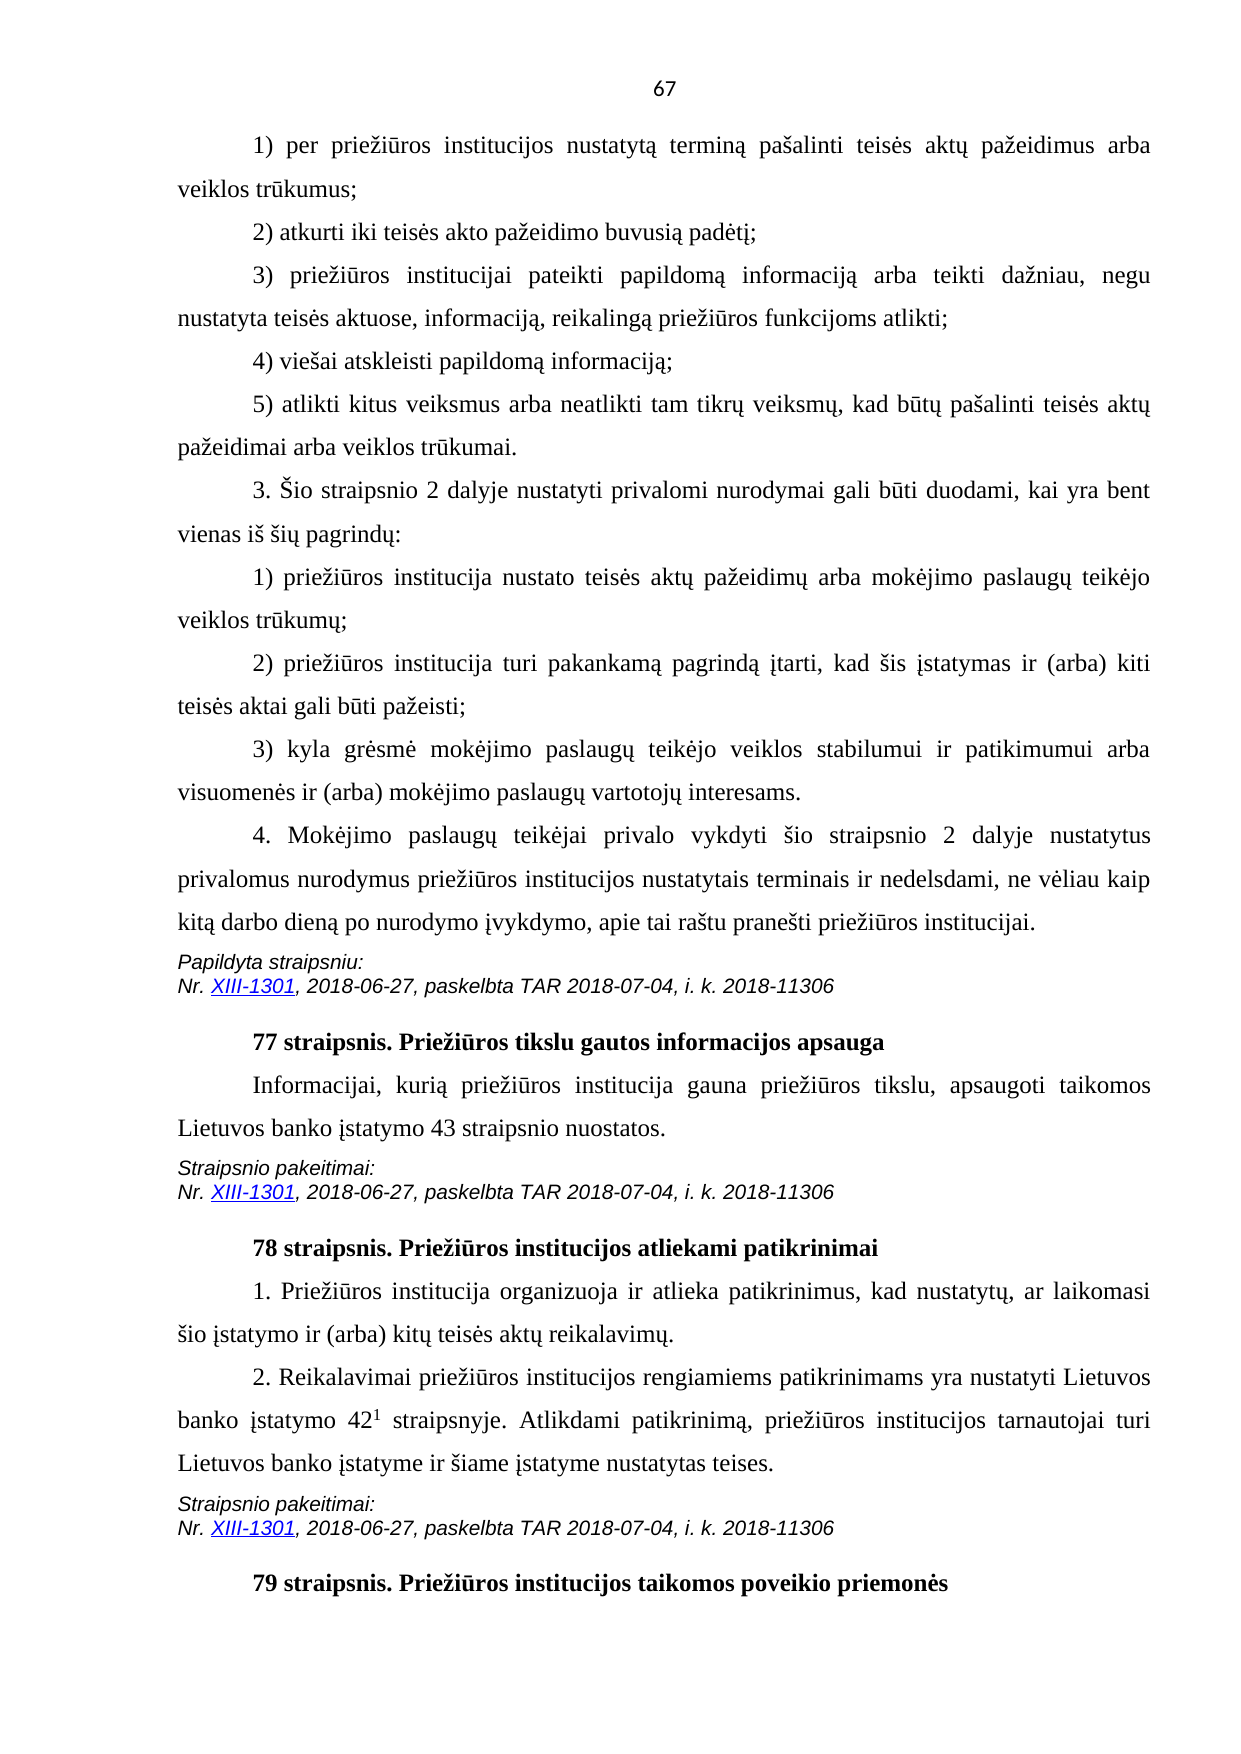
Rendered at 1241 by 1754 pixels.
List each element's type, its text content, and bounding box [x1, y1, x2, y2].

text 4. Mokėjimo paslaugų teikėjai privalo vykdyti šio straipsnio 2 dalyje nustatytus privalomus nurodymus priežiūros institucijos nustatytais terminais ir nedelsdami, ne vėliau kaip kitą darbo dieną po nurodymo įvykdymo, apie tai raštu pranešti priežiūros institucijai. [177, 821, 1152, 936]
text 1) priežiūros institucija nustato teisės aktų pažeidimų arba mokėjimo paslaugų teikėjo veiklos trūkumų; [177, 562, 1152, 634]
text 5) atlikti kitus veiksmus arba neatlikti tam tikrų veiksmų, kad būtų pašalinti teisės aktų pažeidimai arba veiklos trūkumai. [177, 389, 1152, 461]
text 1) per priežiūros institucijos nustatytą terminą pašalinti teisės aktų pažeidimus arba veiklos trūkumus; [177, 131, 1152, 202]
text 79 straipsnis. Priežiūros institucijos taikomos poveikio priemonės [177, 1568, 1152, 1597]
text 1. Priežiūros institucija organizuoja ir atlieka patikrinimus, kad nustatytų, ar laikomasi šio įstatymo ir (arba) kitų teisės aktų reikalavimų. [177, 1276, 1152, 1348]
text Nr. XIII-1301, 2018-06-27, paskelbta TAR 2018-07-04, i. k. 2018-11306 [177, 1515, 1152, 1539]
text 2) priežiūros institucija turi pakankamą pagrindą įtarti, kad šis įstatymas ir (arba) kiti teisės aktai gali būti pažeisti; [177, 648, 1152, 720]
text Informacijai, kurią priežiūros institucija gauna priežiūros tikslu, apsaugoti taikomos Lietuvos banko įstatymo 43 straipsnio nuostatos. [177, 1070, 1152, 1142]
text 4) viešai atskleisti papildomą informaciją; [177, 346, 1152, 375]
text 77 straipsnis. Priežiūros tikslu gautos informacijos apsauga [177, 1027, 1152, 1055]
text 3. Šio straipsnio 2 dalyje nustatyti privalomi nurodymai gali būti duodami, kai yra bent vienas iš šių pagrindų: [177, 476, 1152, 547]
text 2. Reikalavimai priežiūros institucijos rengiamiems patikrinimams yra nustatyti Lietuvos banko įstatymo 421 straipsnyje. Atlikdami patikrinimą, priežiūros institucijos tarnautojai turi Lietuvos banko įstatyme ir šiame įstatyme nustatytas teises. [177, 1362, 1152, 1477]
text Straipsnio pakeitimai: [177, 1491, 1152, 1515]
text Papildyta straipsniu: [177, 950, 1152, 974]
text Nr. XIII-1301, 2018-06-27, paskelbta TAR 2018-07-04, i. k. 2018-11306 [177, 974, 1152, 998]
text 78 straipsnis. Priežiūros institucijos atliekami patikrinimai [177, 1233, 1152, 1261]
text Straipsnio pakeitimai: [177, 1156, 1152, 1180]
text 3) priežiūros institucijai pateikti papildomą informaciją arba teikti dažniau, negu nustatyta teisės aktuose, informaciją, reikalingą priežiūros funkcijoms atlikti; [177, 260, 1152, 332]
text 2) atkurti iki teisės akto pažeidimo buvusią padėtį; [177, 217, 1152, 246]
text 3) kyla grėsmė mokėjimo paslaugų teikėjo veiklos stabilumui ir patikimumui arba visuomenės ir (arba) mokėjimo paslaugų vartotojų interesams. [177, 734, 1152, 806]
text Nr. XIII-1301, 2018-06-27, paskelbta TAR 2018-07-04, i. k. 2018-11306 [177, 1180, 1152, 1204]
